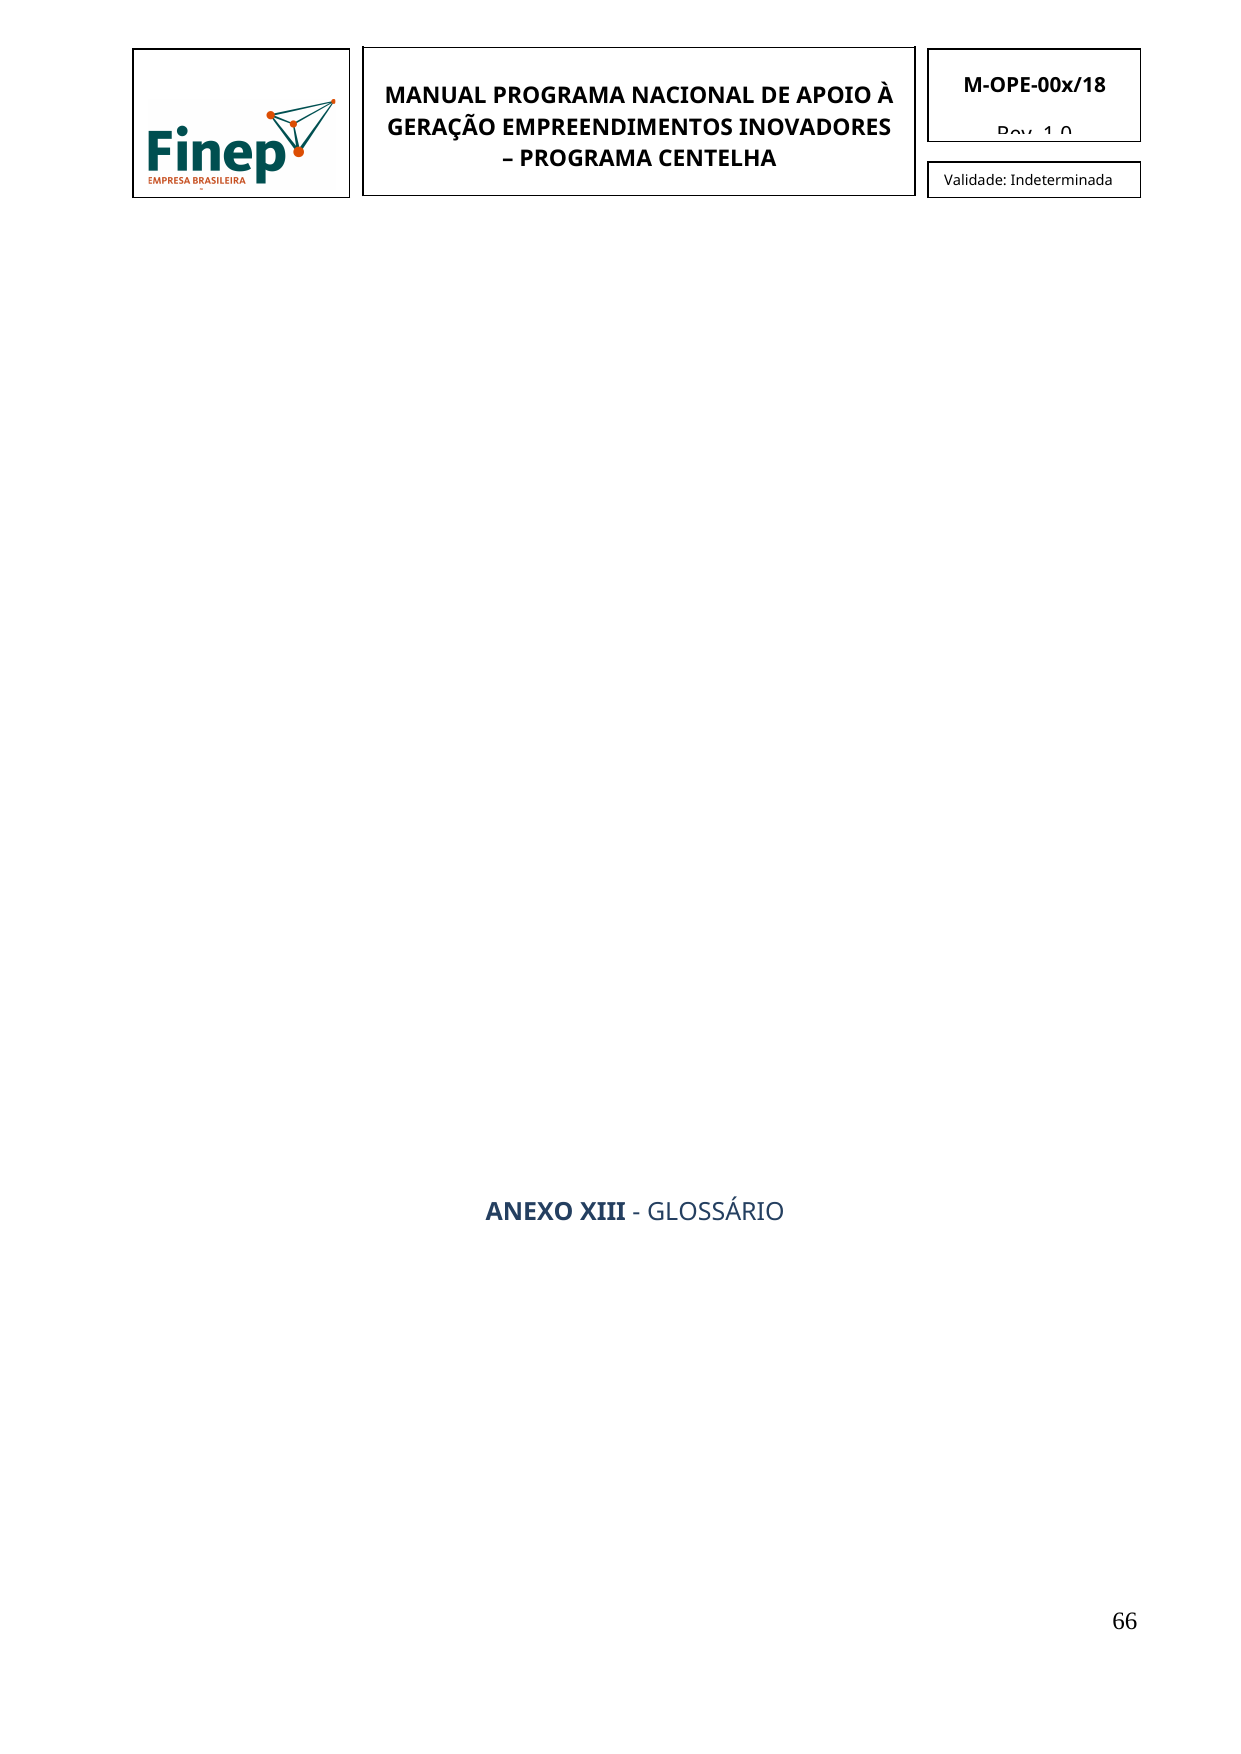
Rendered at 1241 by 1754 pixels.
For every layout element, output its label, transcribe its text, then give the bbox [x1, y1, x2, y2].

subtitle ANEXO XIII - GLOSSÁRIO [133, 1194, 1137, 1228]
